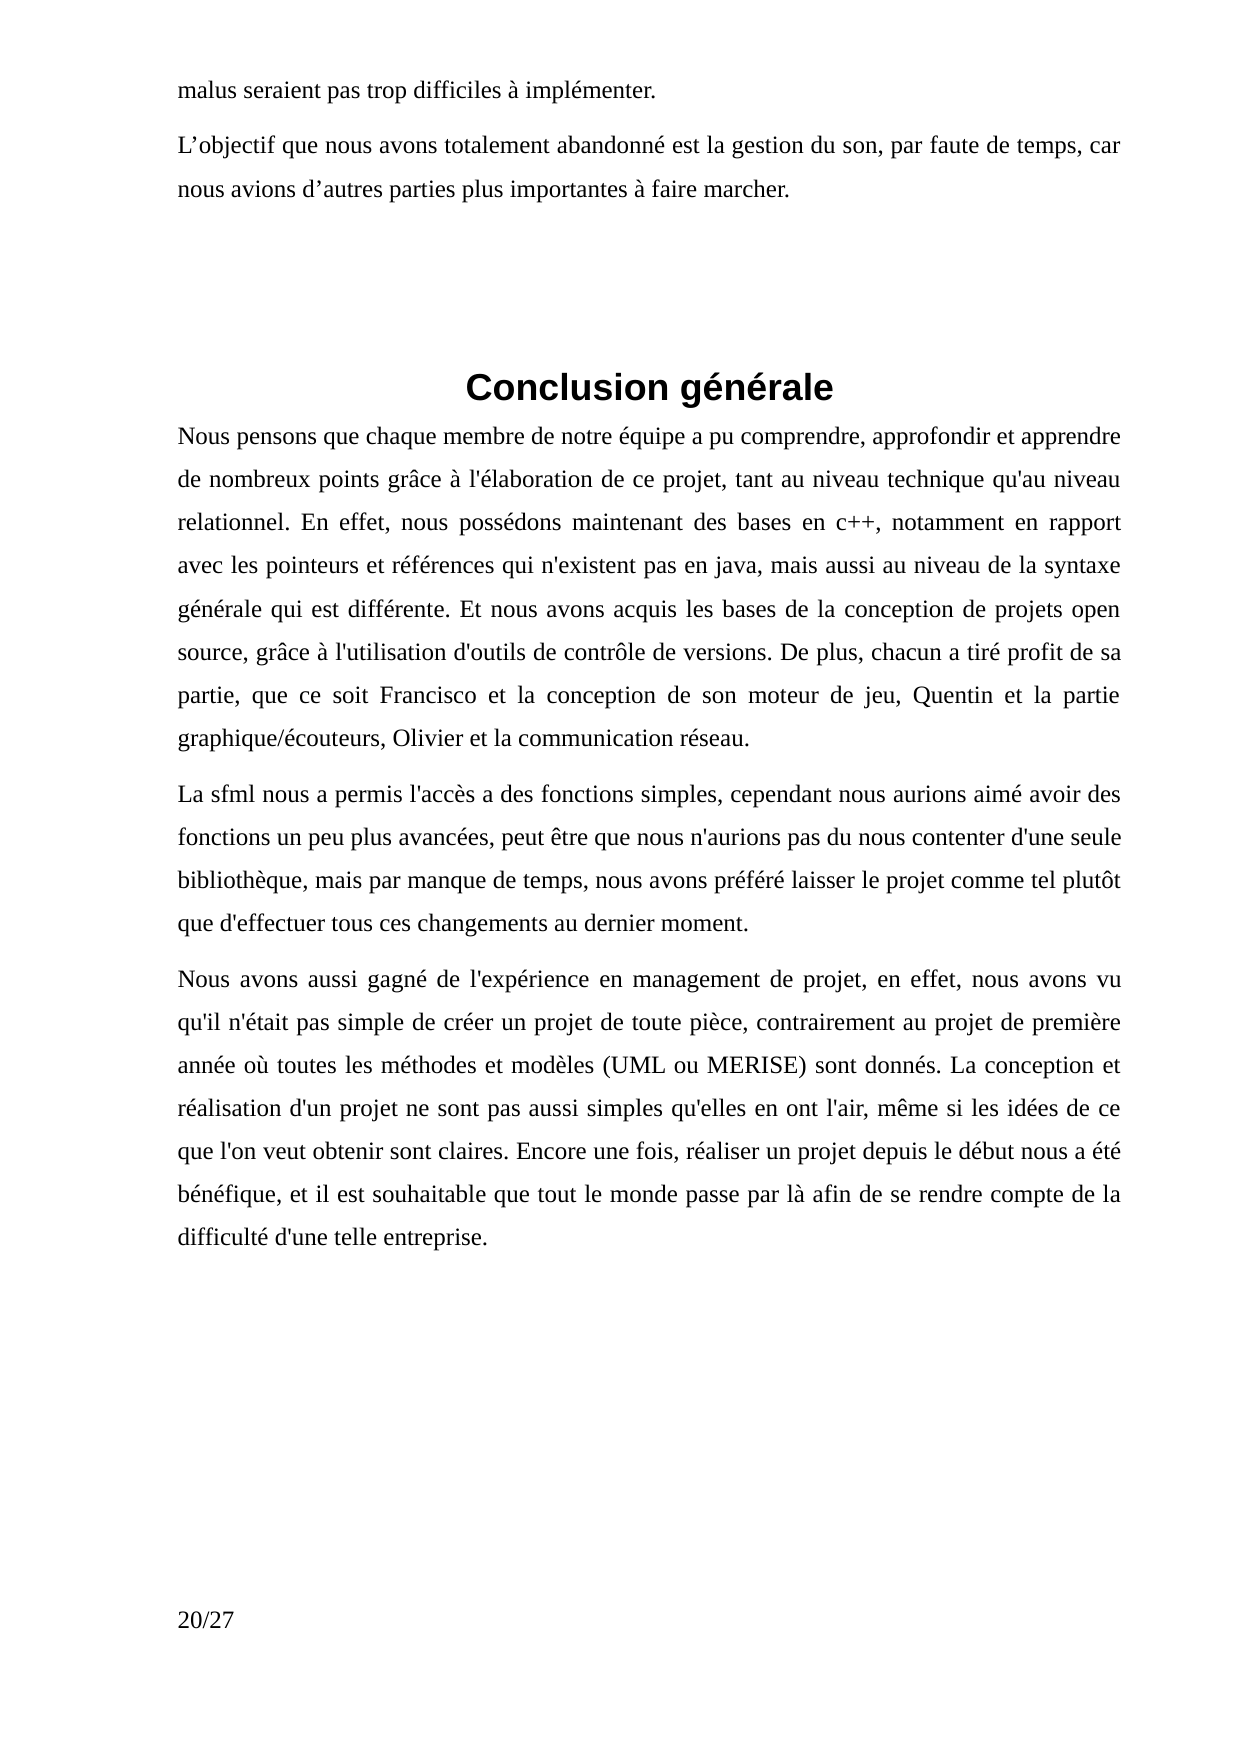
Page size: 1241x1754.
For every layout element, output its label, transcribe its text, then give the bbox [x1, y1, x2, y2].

subtitle Conclusion générale [177, 366, 1122, 409]
text La sfml nous a permis l'accès a des fonctions simples, cependant nous aurions aimé avoir des fonctions un peu plus avancées, peut être que nous n'aurions pas du nous contenter d'une seule bibliothèque, mais par manque de temps, nous avons préféré laisser le projet comme tel plutôt que d'effectuer tous ces changements au dernier moment. [177, 779, 1122, 937]
text L’objectif que nous avons totalement abandonné est la gestion du son, par faute de temps, car nous avions d’autres parties plus importantes à faire marcher. [177, 131, 1122, 202]
text malus seraient pas trop difficiles à implémenter. [177, 75, 1122, 104]
text Nous avons aussi gagné de l'expérience en management de projet, en effet, nous avons vu qu'il n'était pas simple de créer un projet de toute pièce, contrairement au projet de première année où toutes les méthodes et modèles (UML ou MERISE) sont donnés. La conception et réalisation d'un projet ne sont pas aussi simples qu'elles en ont l'air, même si les idées de ce que l'on veut obtenir sont claires. Encore une fois, réaliser un projet depuis le début nous a été bénéfique, et il est souhaitable que tout le monde passe par là afin de se rendre compte de la difficulté d'une telle entreprise. [177, 964, 1122, 1251]
text Nous pensons que chaque membre de notre équipe a pu comprendre, approfondir et apprendre de nombreux points grâce à l'élaboration de ce projet, tant au niveau technique qu'au niveau relationnel. En effet, nous possédons maintenant des bases en c++, notamment en rapport avec les pointeurs et références qui n'existent pas en java, mais aussi au niveau de la syntaxe générale qui est différente. Et nous avons acquis les bases de la conception de projets open source, grâce à l'utilisation d'outils de contrôle de versions. De plus, chacun a tiré profit de sa partie, que ce soit Francisco et la conception de son moteur de jeu, Quentin et la partie graphique/écouteurs, Olivier et la communication réseau. [177, 421, 1122, 752]
